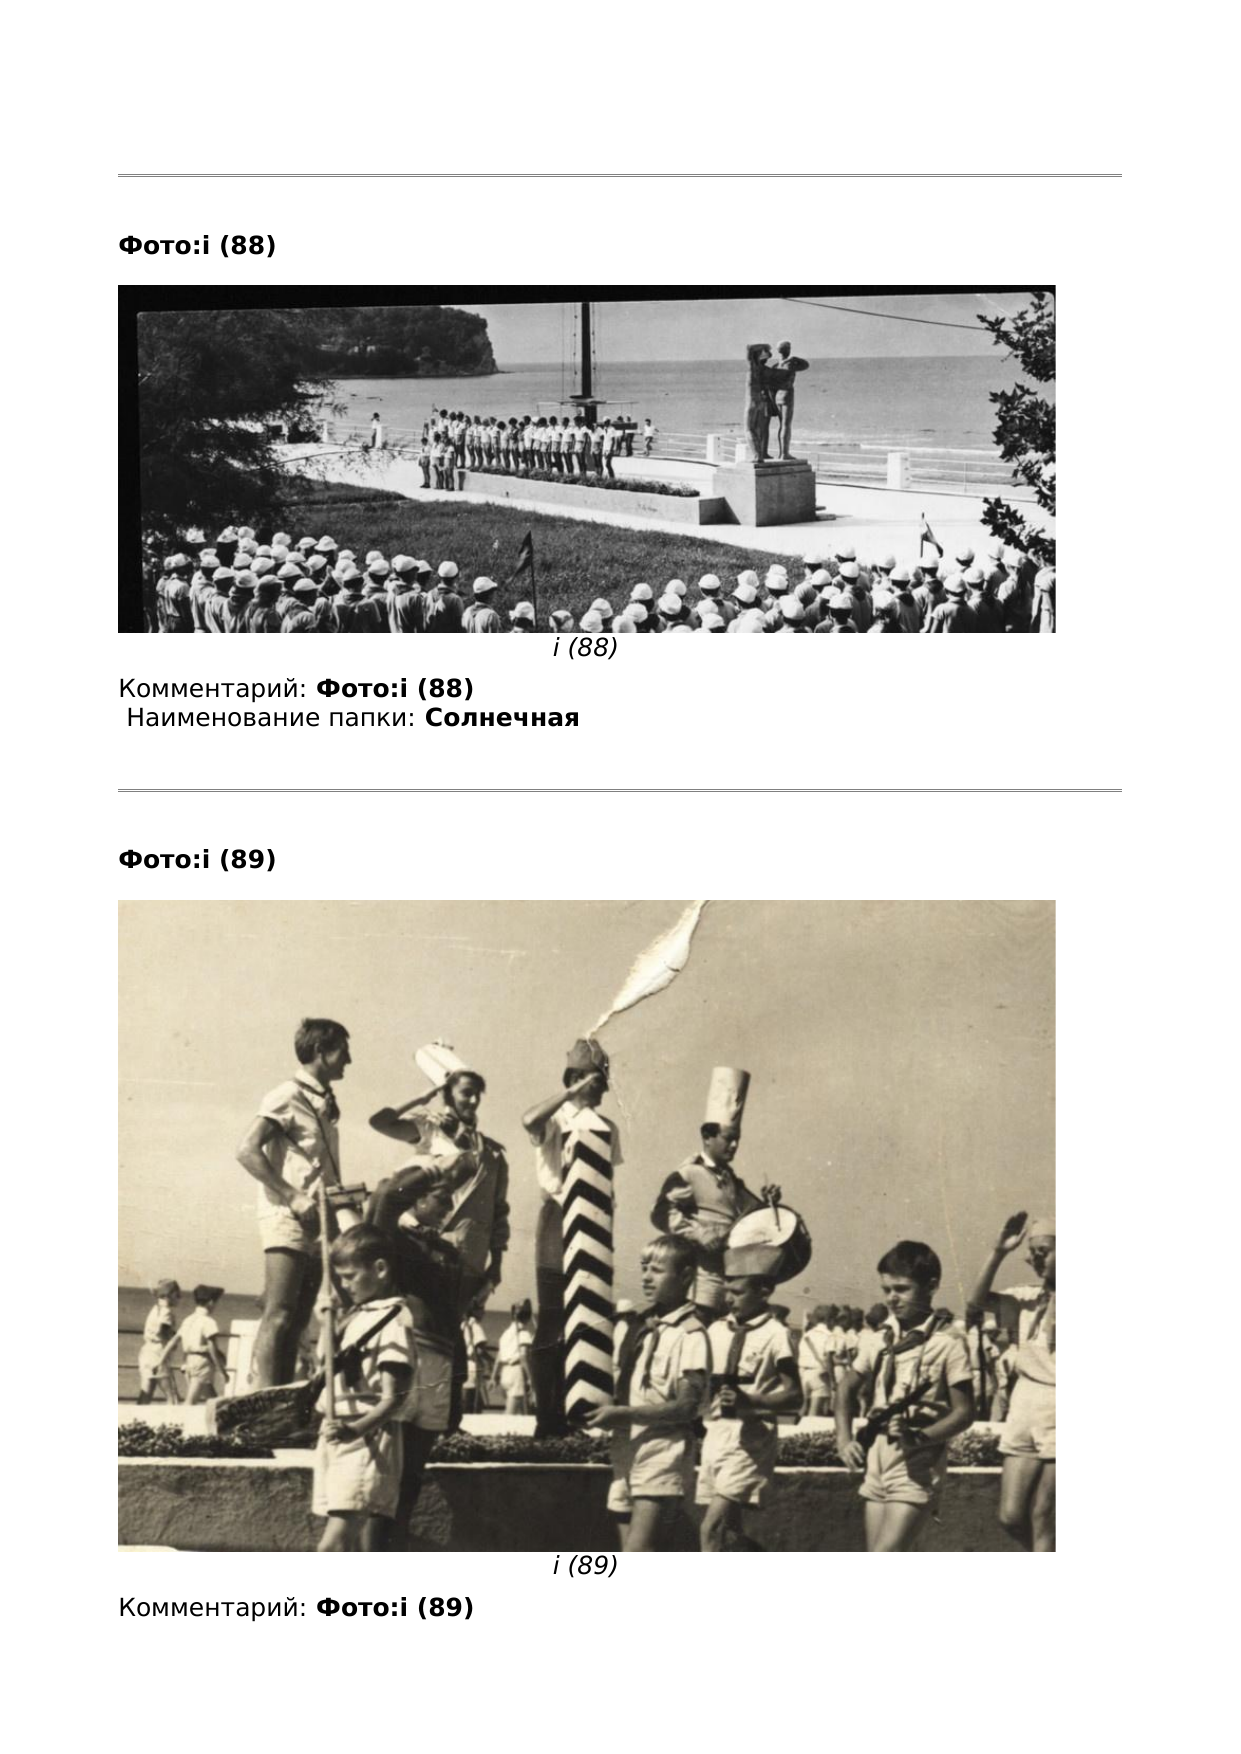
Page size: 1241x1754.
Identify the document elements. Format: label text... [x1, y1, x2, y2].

picture [118, 900, 1056, 1552]
text [118, 118, 1122, 147]
text i (88) [118, 633, 1056, 662]
text Комментарий: Фото:i (89) [118, 1593, 1122, 1622]
text i (89) [118, 1552, 1056, 1580]
text Комментарий: Фото:i (88) Наименование папки: Солнечная [118, 674, 1122, 762]
picture [118, 285, 1056, 633]
subtitle Фото:i (88) [118, 231, 1122, 260]
subtitle Фото:i (89) [118, 846, 1122, 875]
